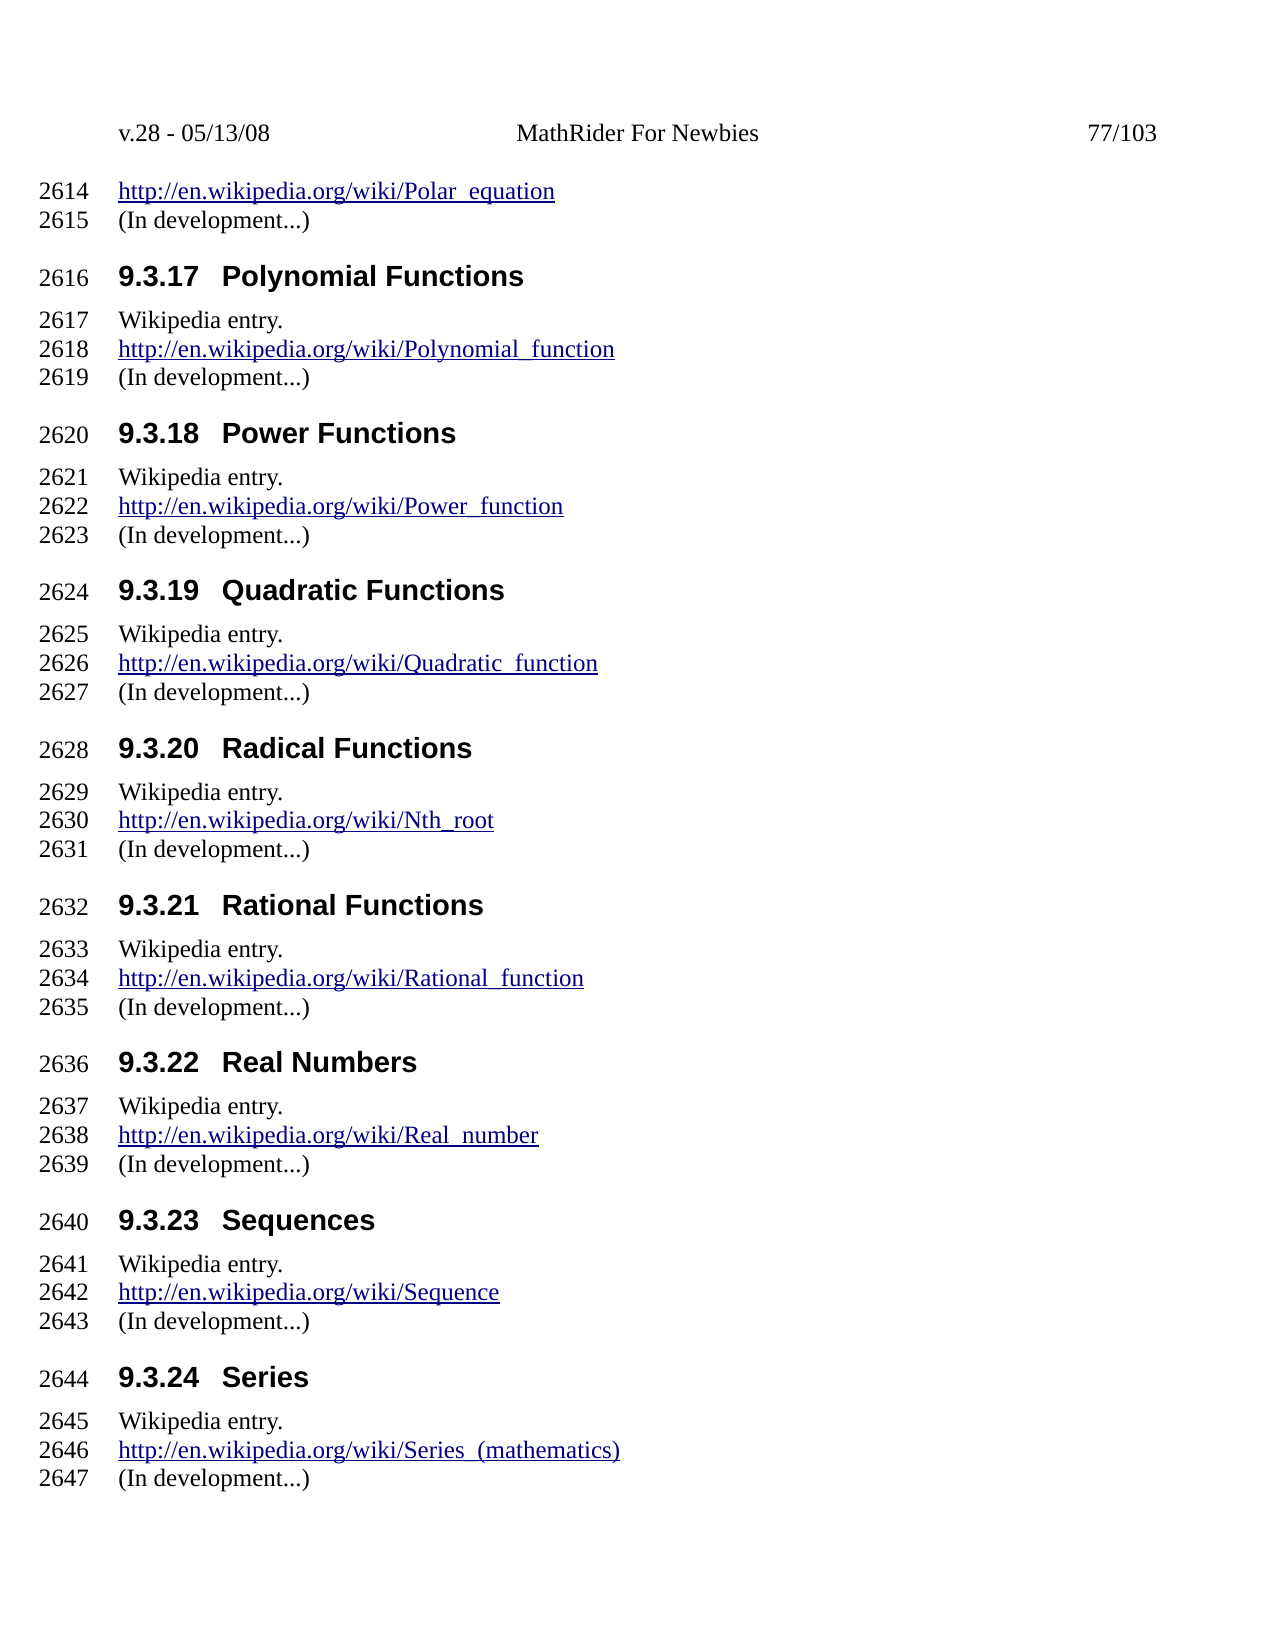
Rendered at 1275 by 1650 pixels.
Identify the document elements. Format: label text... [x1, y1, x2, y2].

text Wikipedia entry. [118, 462, 1157, 491]
text Wikipedia entry. [118, 934, 1157, 963]
subtitle Power Functions [118, 416, 1157, 450]
text http://en.wikipedia.org/wiki/Series_(mathematics) [118, 1435, 1157, 1463]
text http://en.wikipedia.org/wiki/Quadratic_function [118, 648, 1157, 677]
text Wikipedia entry. [118, 1249, 1157, 1277]
text (In development...) [118, 834, 1157, 863]
text http://en.wikipedia.org/wiki/Polynomial_function [118, 334, 1157, 362]
text (In development...) [118, 1306, 1157, 1335]
text (In development...) [118, 1463, 1157, 1492]
text http://en.wikipedia.org/wiki/Rational_function [118, 963, 1157, 992]
text (In development...) [118, 205, 1157, 234]
text Wikipedia entry. [118, 619, 1157, 648]
subtitle Real Numbers [118, 1045, 1157, 1079]
text http://en.wikipedia.org/wiki/Sequence [118, 1277, 1157, 1306]
text (In development...) [118, 677, 1157, 706]
text http://en.wikipedia.org/wiki/Power_function [118, 491, 1157, 520]
subtitle Sequences [118, 1203, 1157, 1236]
text (In development...) [118, 362, 1157, 391]
subtitle Polynomial Functions [118, 259, 1157, 292]
text (In development...) [118, 520, 1157, 548]
text http://en.wikipedia.org/wiki/Polar_equation [118, 176, 1157, 205]
text http://en.wikipedia.org/wiki/Real_number [118, 1120, 1157, 1149]
subtitle Rational Functions [118, 888, 1157, 922]
subtitle Radical Functions [118, 731, 1157, 764]
text Wikipedia entry. [118, 777, 1157, 806]
text (In development...) [118, 1149, 1157, 1178]
text http://en.wikipedia.org/wiki/Nth_root [118, 806, 1157, 834]
text Wikipedia entry. [118, 305, 1157, 334]
text Wikipedia entry. [118, 1091, 1157, 1120]
text (In development...) [118, 992, 1157, 1020]
subtitle Quadratic Functions [118, 573, 1157, 607]
text Wikipedia entry. [118, 1406, 1157, 1435]
subtitle Series [118, 1360, 1157, 1393]
